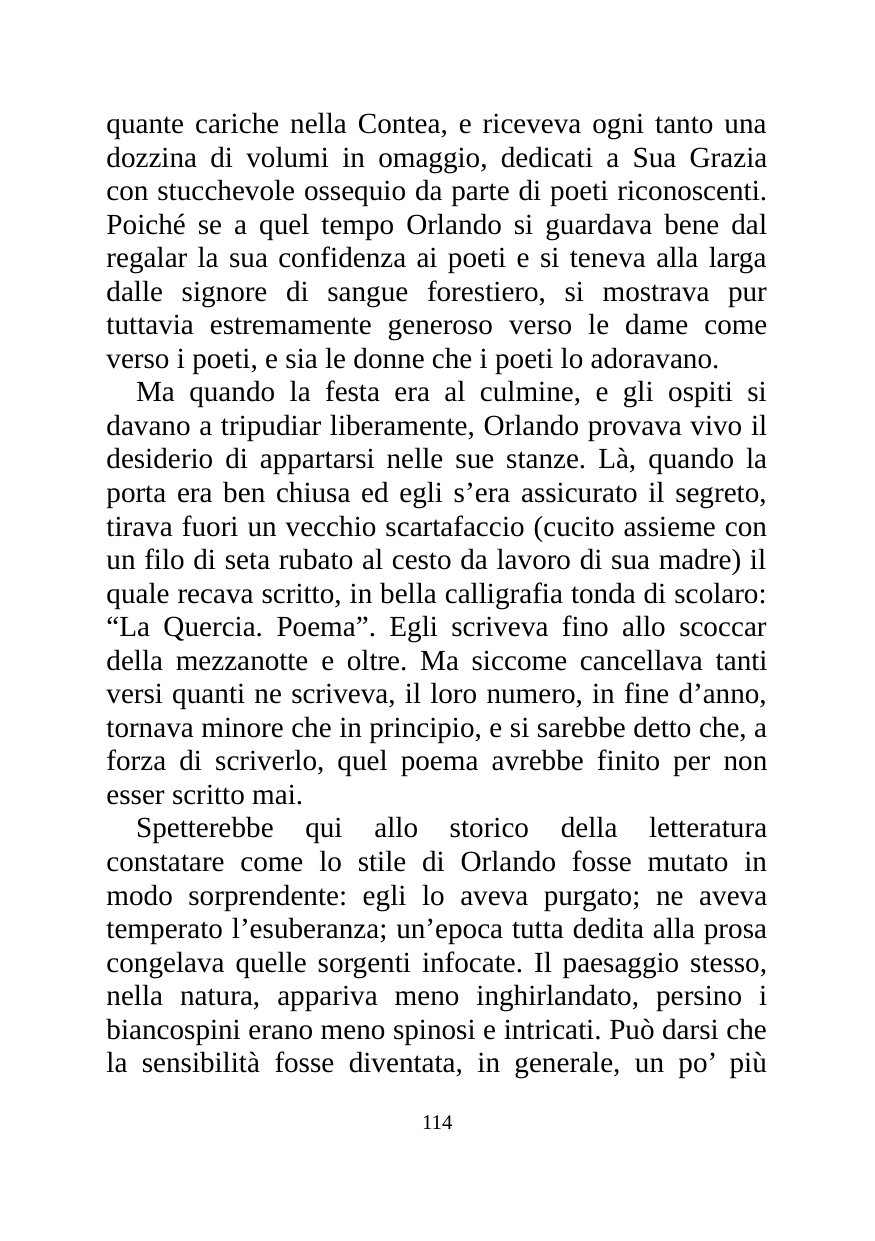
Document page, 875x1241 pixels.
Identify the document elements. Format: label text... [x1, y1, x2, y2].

text quante cariche nella Contea, e riceveva ogni tanto una dozzina di volumi in omaggio, dedicati a Sua Grazia con stucchevole ossequio da parte di poeti riconoscenti. Poiché se a quel tempo Orlando si guardava bene dal regalar la sua confidenza ai poeti e si teneva alla larga dalle signore di sangue forestiero, si mostrava pur tuttavia estremamente generoso verso le dame come verso i poeti, e sia le donne che i poeti lo adoravano. [106, 106, 768, 374]
text Spetterebbe qui allo storico della letteratura constatare come lo stile di Orlando fosse mutato in modo sorprendente: egli lo aveva purgato; ne aveva temperato l’esuberanza; un’epoca tutta dedita alla prosa congelava quelle sorgenti infocate. Il paesaggio stesso, nella natura, appariva meno inghirlandato, persino i biancospini erano meno spinosi e intricati. Può darsi che la sensibilità fosse diventata, in generale, un po’ più [106, 811, 768, 1079]
text Ma quando la festa era al culmine, e gli ospiti si davano a tripudiar liberamente, Orlando provava vivo il desiderio di appartarsi nelle sue stanze. Là, quando la porta era ben chiusa ed egli s’era assicurato il segreto, tirava fuori un vecchio scartafaccio (cucito assieme con un filo di seta rubato al cesto da lavoro di sua madre) il quale recava scritto, in bella calligrafia tonda di scolaro: “La Quercia. Poema”. Egli scriveva fino allo scoccar della mezzanotte e oltre. Ma siccome cancellava tanti versi quanti ne scriveva, il loro numero, in fine d’anno, tornava minore che in principio, e si sarebbe detto che, a forza di scriverlo, quel poema avrebbe finito per non esser scritto mai. [106, 374, 768, 811]
